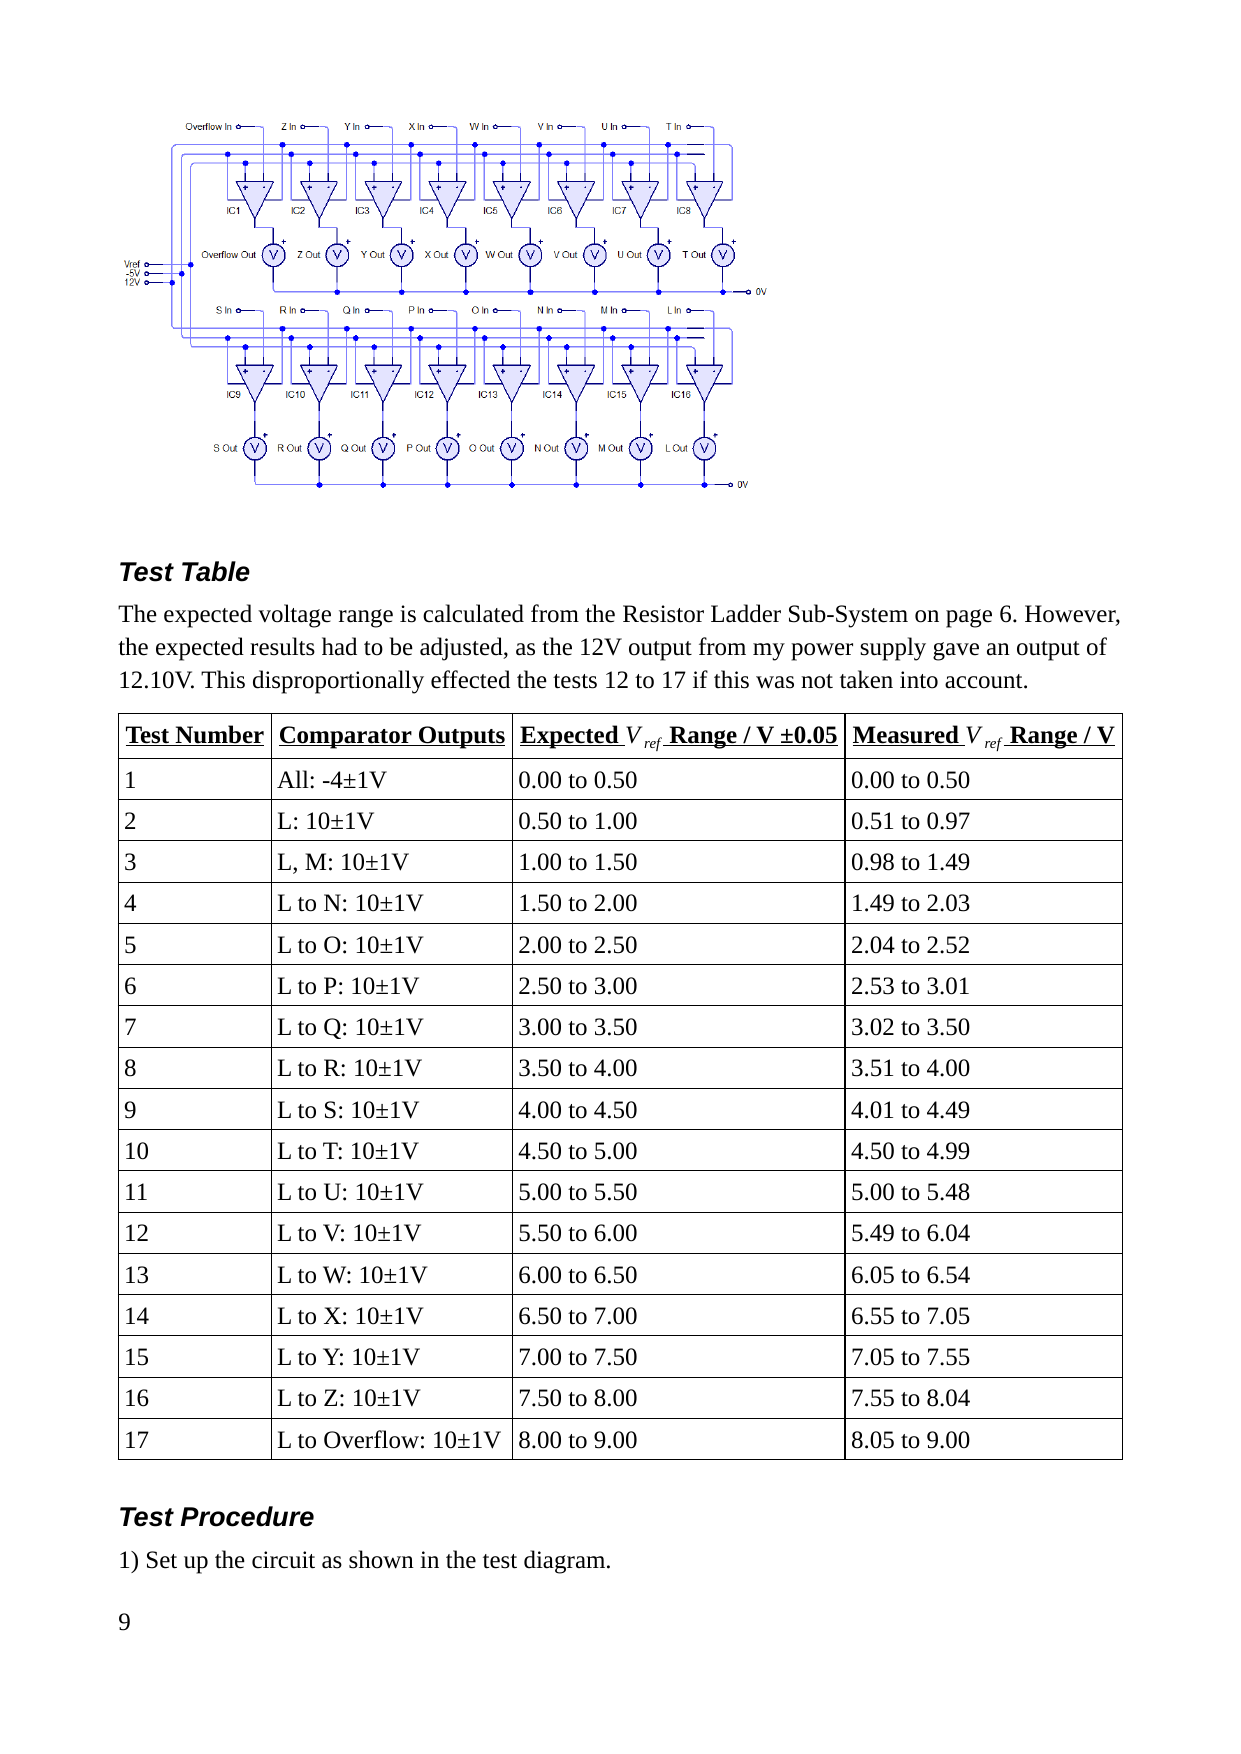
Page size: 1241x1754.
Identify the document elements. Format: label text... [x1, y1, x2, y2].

table_cell 3.00 to 3.50 [513, 1006, 844, 1047]
table_cell 0.98 to 1.49 [846, 841, 1122, 882]
table_cell L to S: 10±1V [272, 1089, 512, 1129]
table_cell L, M: 10±1V [272, 841, 512, 882]
table_cell 6.55 to 7.05 [846, 1295, 1122, 1335]
subtitle Test Table [118, 556, 1122, 587]
table_cell 10 [119, 1130, 271, 1170]
picture [118, 118, 774, 492]
table_cell L to N: 10±1V [272, 883, 512, 923]
table_cell 2 [119, 800, 271, 840]
table_cell 6.50 to 7.00 [513, 1295, 844, 1335]
table_header Measured Range / V [846, 714, 1122, 758]
table_cell L to P: 10±1V [272, 965, 512, 1005]
table_cell 1.49 to 2.03 [846, 883, 1122, 923]
table_cell 7.05 to 7.55 [846, 1336, 1122, 1377]
table_cell 8.05 to 9.00 [846, 1419, 1122, 1459]
table_cell L to Y: 10±1V [272, 1336, 512, 1377]
table_cell 13 [119, 1254, 271, 1294]
table_cell 7.55 to 8.04 [846, 1378, 1122, 1418]
table_cell L to Overflow: 10±1V [272, 1419, 512, 1459]
table_cell L to W: 10±1V [272, 1254, 512, 1294]
table_cell 2.04 to 2.52 [846, 924, 1122, 964]
table_cell 7.00 to 7.50 [513, 1336, 844, 1377]
table_cell L to R: 10±1V [272, 1048, 512, 1088]
table_cell 4.01 to 4.49 [846, 1089, 1122, 1129]
table_cell 0.00 to 0.50 [513, 759, 844, 799]
table_cell 14 [119, 1295, 271, 1335]
table_header Test Number [119, 714, 271, 758]
table_cell L: 10±1V [272, 800, 512, 840]
table_cell 17 [119, 1419, 271, 1459]
table_cell L to Q: 10±1V [272, 1006, 512, 1047]
table_cell 16 [119, 1378, 271, 1418]
table_cell L to Z: 10±1V [272, 1378, 512, 1418]
table_cell L to V: 10±1V [272, 1213, 512, 1253]
table_cell 4.00 to 4.50 [513, 1089, 844, 1129]
table_cell 2.50 to 3.00 [513, 965, 844, 1005]
table_cell L to T: 10±1V [272, 1130, 512, 1170]
table_cell 5.49 to 6.04 [846, 1213, 1122, 1253]
table_cell 5 [119, 924, 271, 964]
table_cell 1.50 to 2.00 [513, 883, 844, 923]
table_cell 3.02 to 3.50 [846, 1006, 1122, 1047]
text 1) Set up the circuit as shown in the test diagram. [118, 1545, 1122, 1574]
subtitle Test Procedure [118, 1501, 1122, 1533]
table_cell 5.50 to 6.00 [513, 1213, 844, 1253]
table_cell 3.50 to 4.00 [513, 1048, 844, 1088]
table_cell 0.51 to 0.97 [846, 800, 1122, 840]
table_cell 5.00 to 5.48 [846, 1171, 1122, 1212]
table_cell 12 [119, 1213, 271, 1253]
table_header Expected Range / V ±0.05 [513, 714, 844, 758]
table_cell 8 [119, 1048, 271, 1088]
table_cell 8.00 to 9.00 [513, 1419, 844, 1459]
table_cell 1.00 to 1.50 [513, 841, 844, 882]
table_cell L to U: 10±1V [272, 1171, 512, 1212]
table_cell 7 [119, 1006, 271, 1047]
table_cell 15 [119, 1336, 271, 1377]
table_cell 1 [119, 759, 271, 799]
table_cell 11 [119, 1171, 271, 1212]
table_cell 5.00 to 5.50 [513, 1171, 844, 1212]
table_cell 6 [119, 965, 271, 1005]
table_cell 2.00 to 2.50 [513, 924, 844, 964]
table_header Comparator Outputs [272, 714, 512, 758]
table_cell 7.50 to 8.00 [513, 1378, 844, 1418]
table_cell 9 [119, 1089, 271, 1129]
table_cell 4.50 to 4.99 [846, 1130, 1122, 1170]
table_cell L to O: 10±1V [272, 924, 512, 964]
text The expected voltage range is calculated from the Resistor Ladder Sub-System on page 6. However, the expected results had to be adjusted, as the 12V output from my power supply gave an output of 12.10V. This disproportionally effected the tests 12 to 17 if this was not taken into account. [118, 599, 1122, 694]
table_cell 3.51 to 4.00 [846, 1048, 1122, 1088]
table_cell L to X: 10±1V [272, 1295, 512, 1335]
table_cell 4.50 to 5.00 [513, 1130, 844, 1170]
table_cell 6.05 to 6.54 [846, 1254, 1122, 1294]
table_cell 0.00 to 0.50 [846, 759, 1122, 799]
table_cell 0.50 to 1.00 [513, 800, 844, 840]
table_cell 2.53 to 3.01 [846, 965, 1122, 1005]
table_cell 4 [119, 883, 271, 923]
table_cell 6.00 to 6.50 [513, 1254, 844, 1294]
table_cell All: -4±1V [272, 759, 512, 799]
table_cell 3 [119, 841, 271, 882]
